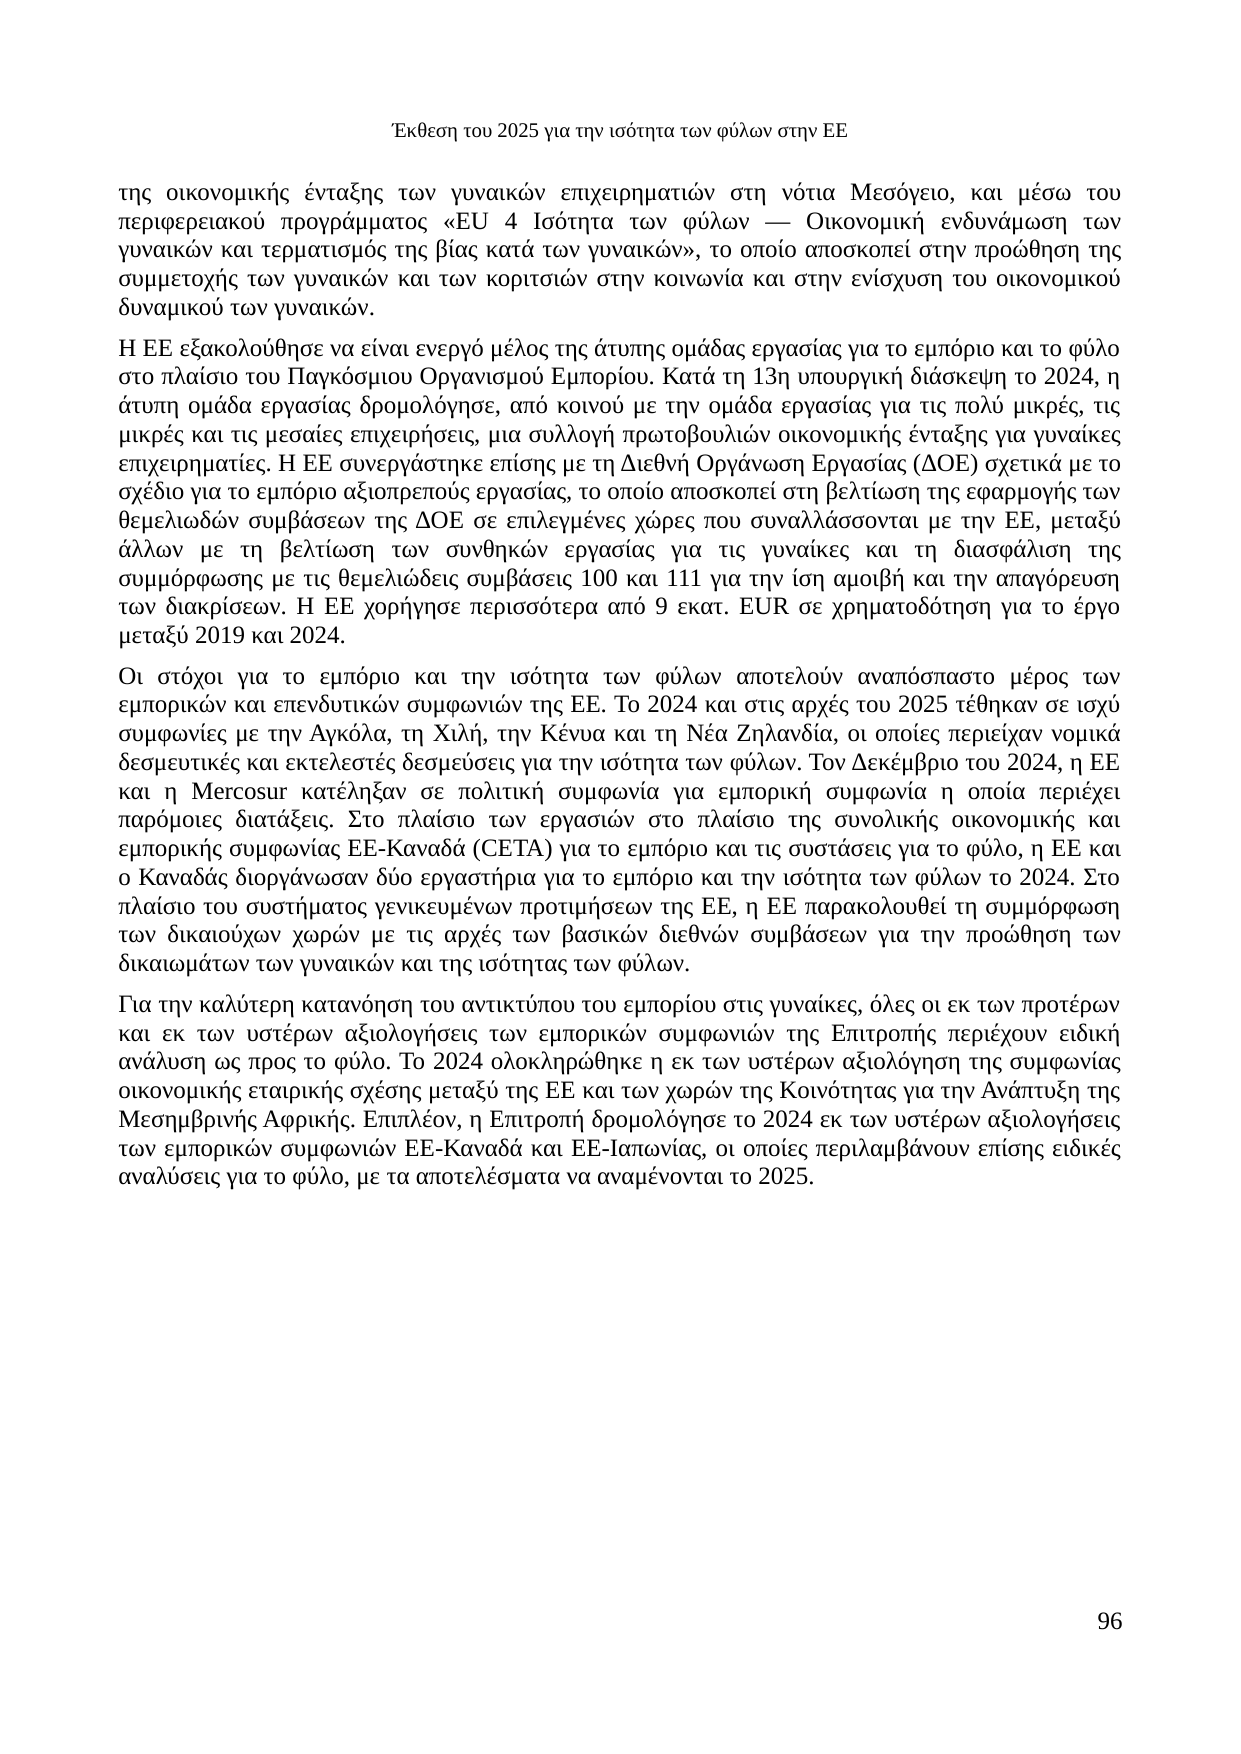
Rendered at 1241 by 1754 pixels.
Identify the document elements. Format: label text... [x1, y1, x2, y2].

text της οικονομικής ένταξης των γυναικών επιχειρηματιών στη νότια Μεσόγειο, και μέσω του περιφερειακού προγράμματος «EU 4 Ισότητα των φύλων — Οικονομική ενδυνάμωση των γυναικών και τερματισμός της βίας κατά των γυναικών», το οποίο αποσκοπεί στην προώθηση της συμμετοχής των γυναικών και των κοριτσιών στην κοινωνία και στην ενίσχυση του οικονομικού δυναμικού των γυναικών. [118, 177, 1122, 321]
text Η ΕΕ εξακολούθησε να είναι ενεργό μέλος της άτυπης ομάδας εργασίας για το εμπόριο και το φύλο στο πλαίσιο του Παγκόσμιου Οργανισμού Εμπορίου. Κατά τη 13η υπουργική διάσκεψη το 2024, η άτυπη ομάδα εργασίας δρομολόγησε, από κοινού με την ομάδα εργασίας για τις πολύ μικρές, τις μικρές και τις μεσαίες επιχειρήσεις, μια συλλογή πρωτοβουλιών οικονομικής ένταξης για γυναίκες επιχειρηματίες. Η ΕΕ συνεργάστηκε επίσης με τη Διεθνή Οργάνωση Εργασίας (ΔΟΕ) σχετικά με το σχέδιο για το εμπόριο αξιοπρεπούς εργασίας, το οποίο αποσκοπεί στη βελτίωση της εφαρμογής των θεμελιωδών συμβάσεων της ΔΟΕ σε επιλεγμένες χώρες που συναλλάσσονται με την ΕΕ, μεταξύ άλλων με τη βελτίωση των συνθηκών εργασίας για τις γυναίκες και τη διασφάλιση της συμμόρφωσης με τις θεμελιώδεις συμβάσεις 100 και 111 για την ίση αμοιβή και την απαγόρευση των διακρίσεων. Η ΕΕ χορήγησε περισσότερα από 9 εκατ. EUR σε χρηματοδότηση για το έργο μεταξύ 2019 και 2024. [118, 333, 1122, 649]
text Οι στόχοι για το εμπόριο και την ισότητα των φύλων αποτελούν αναπόσπαστο μέρος των εμπορικών και επενδυτικών συμφωνιών της ΕΕ. Το 2024 και στις αρχές του 2025 τέθηκαν σε ισχύ συμφωνίες με την Αγκόλα, τη Χιλή, την Κένυα και τη Νέα Ζηλανδία, οι οποίες περιείχαν νομικά δεσμευτικές και εκτελεστές δεσμεύσεις για την ισότητα των φύλων. Τον Δεκέμβριο του 2024, η ΕΕ και η Mercosur κατέληξαν σε πολιτική συμφωνία για εμπορική συμφωνία η οποία περιέχει παρόμοιες διατάξεις. Στο πλαίσιο των εργασιών στο πλαίσιο της συνολικής οικονομικής και εμπορικής συμφωνίας ΕΕ-Καναδά (CETA) για το εμπόριο και τις συστάσεις για το φύλο, η ΕΕ και ο Καναδάς διοργάνωσαν δύο εργαστήρια για το εμπόριο και την ισότητα των φύλων το 2024. Στο πλαίσιο του συστήματος γενικευμένων προτιμήσεων της ΕΕ, η ΕΕ παρακολουθεί τη συμμόρφωση των δικαιούχων χωρών με τις αρχές των βασικών διεθνών συμβάσεων για την προώθηση των δικαιωμάτων των γυναικών και της ισότητας των φύλων. [118, 661, 1122, 977]
text Για την καλύτερη κατανόηση του αντικτύπου του εμπορίου στις γυναίκες, όλες οι εκ των προτέρων και εκ των υστέρων αξιολογήσεις των εμπορικών συμφωνιών της Επιτροπής περιέχουν ειδική ανάλυση ως προς το φύλο. Το 2024 ολοκληρώθηκε η εκ των υστέρων αξιολόγηση της συμφωνίας οικονομικής εταιρικής σχέσης μεταξύ της ΕΕ και των χωρών της Κοινότητας για την Ανάπτυξη της Μεσημβρινής Αφρικής. Επιπλέον, η Επιτροπή δρομολόγησε το 2024 εκ των υστέρων αξιολογήσεις των εμπορικών συμφωνιών ΕΕ-Καναδά και ΕΕ-Ιαπωνίας, οι οποίες περιλαμβάνουν επίσης ειδικές αναλύσεις για το φύλο, με τα αποτελέσματα να αναμένονται το 2025. [118, 989, 1122, 1190]
